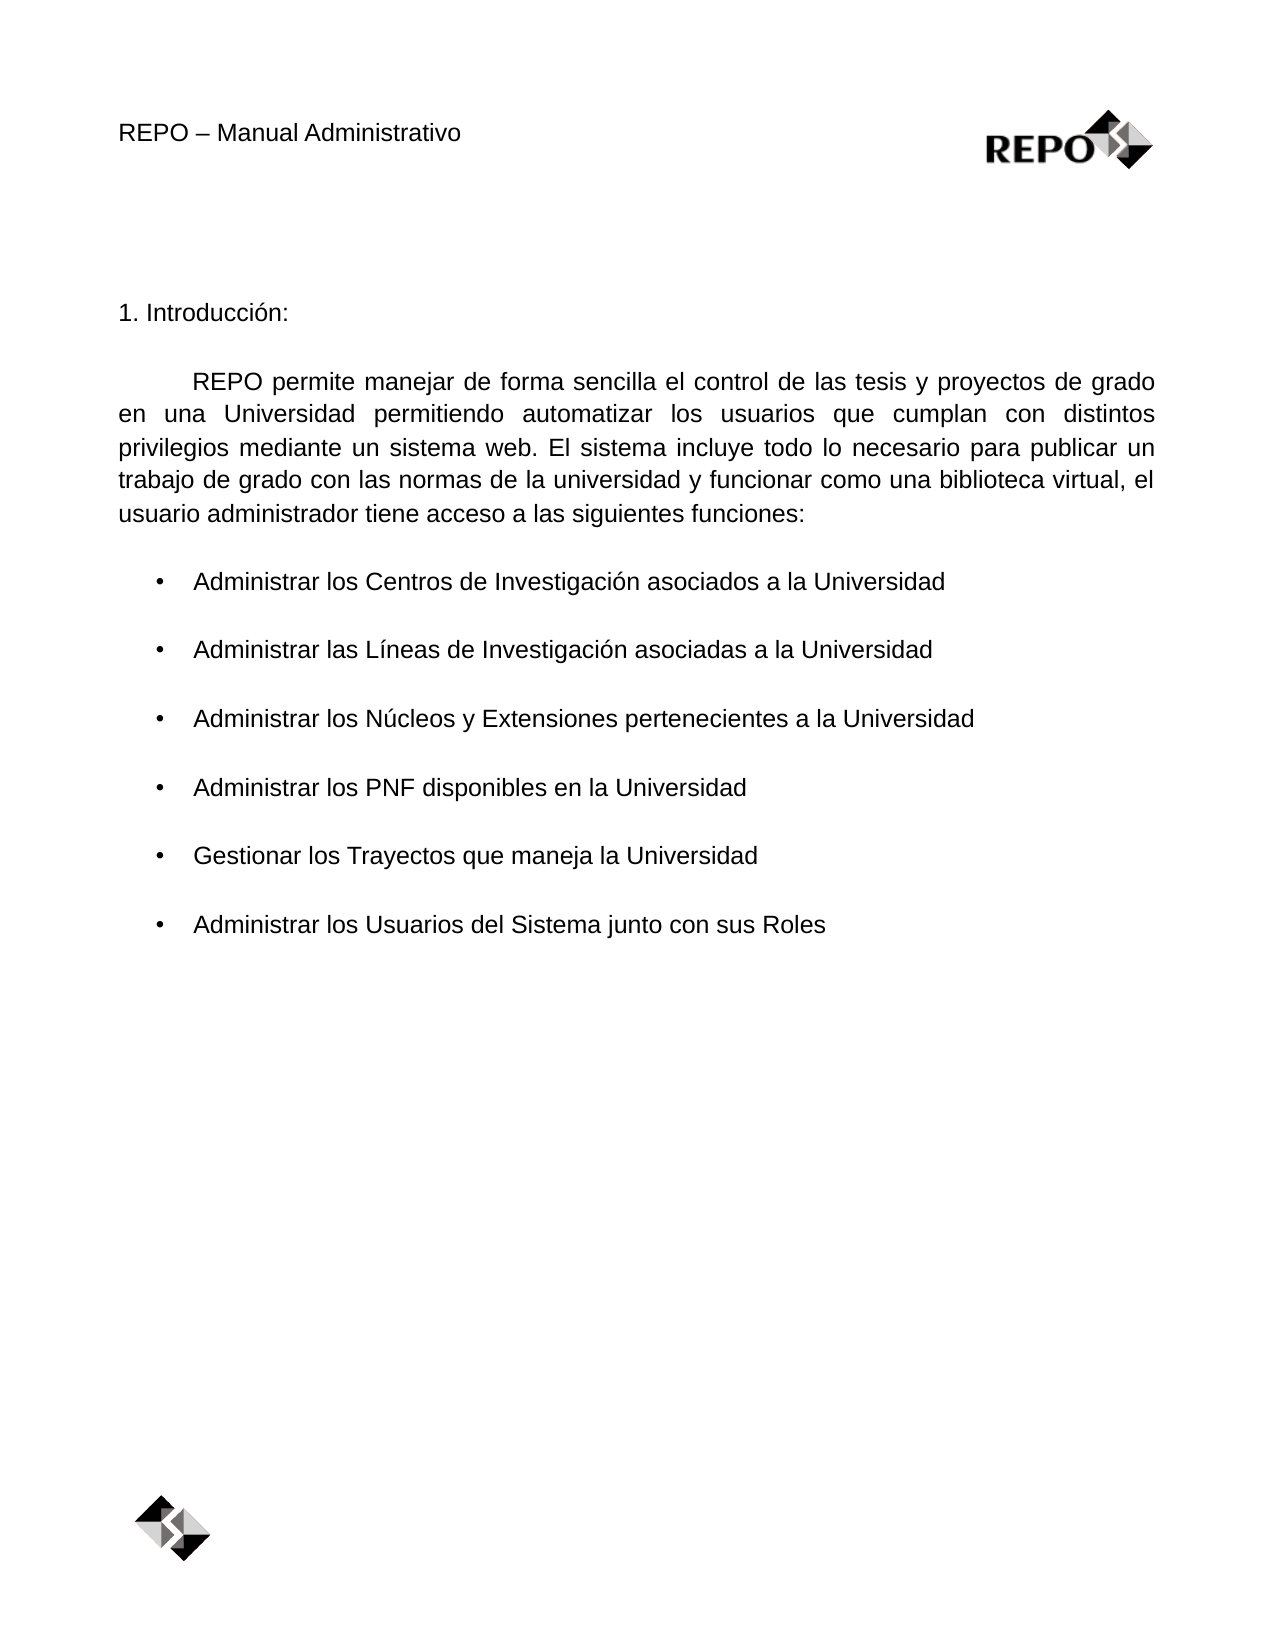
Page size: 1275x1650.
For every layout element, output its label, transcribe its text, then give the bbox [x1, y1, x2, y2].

list Administrar los Núcleos y Extensiones pertenecientes a la Universidad [156, 704, 1157, 733]
list Administrar las Líneas de Investigación asociadas a la Universidad [156, 636, 1157, 664]
list Administrar los Usuarios del Sistema junto con sus Roles [156, 910, 1157, 938]
list Administrar los PNF disponibles en la Universidad [156, 773, 1157, 801]
list Administrar los Centros de Investigación asociados a la Universidad [156, 567, 1157, 596]
text 1. Introducción: [118, 298, 1157, 327]
picture [132, 1491, 215, 1571]
picture [976, 101, 1157, 178]
list Gestionar los Trayectos que maneja la Universidad [156, 841, 1157, 870]
text REPO permite manejar de forma sencilla el control de las tesis y proyectos de grado en una Universidad permitiendo automatizar los usuarios que cumplan con distintos privilegios mediante un sistema web. El sistema incluye todo lo necesario para publicar un trabajo de grado con las normas de la universidad y funcionar como una biblioteca virtual, el usuario administrador tiene acceso a las siguientes funciones: [118, 366, 1157, 527]
